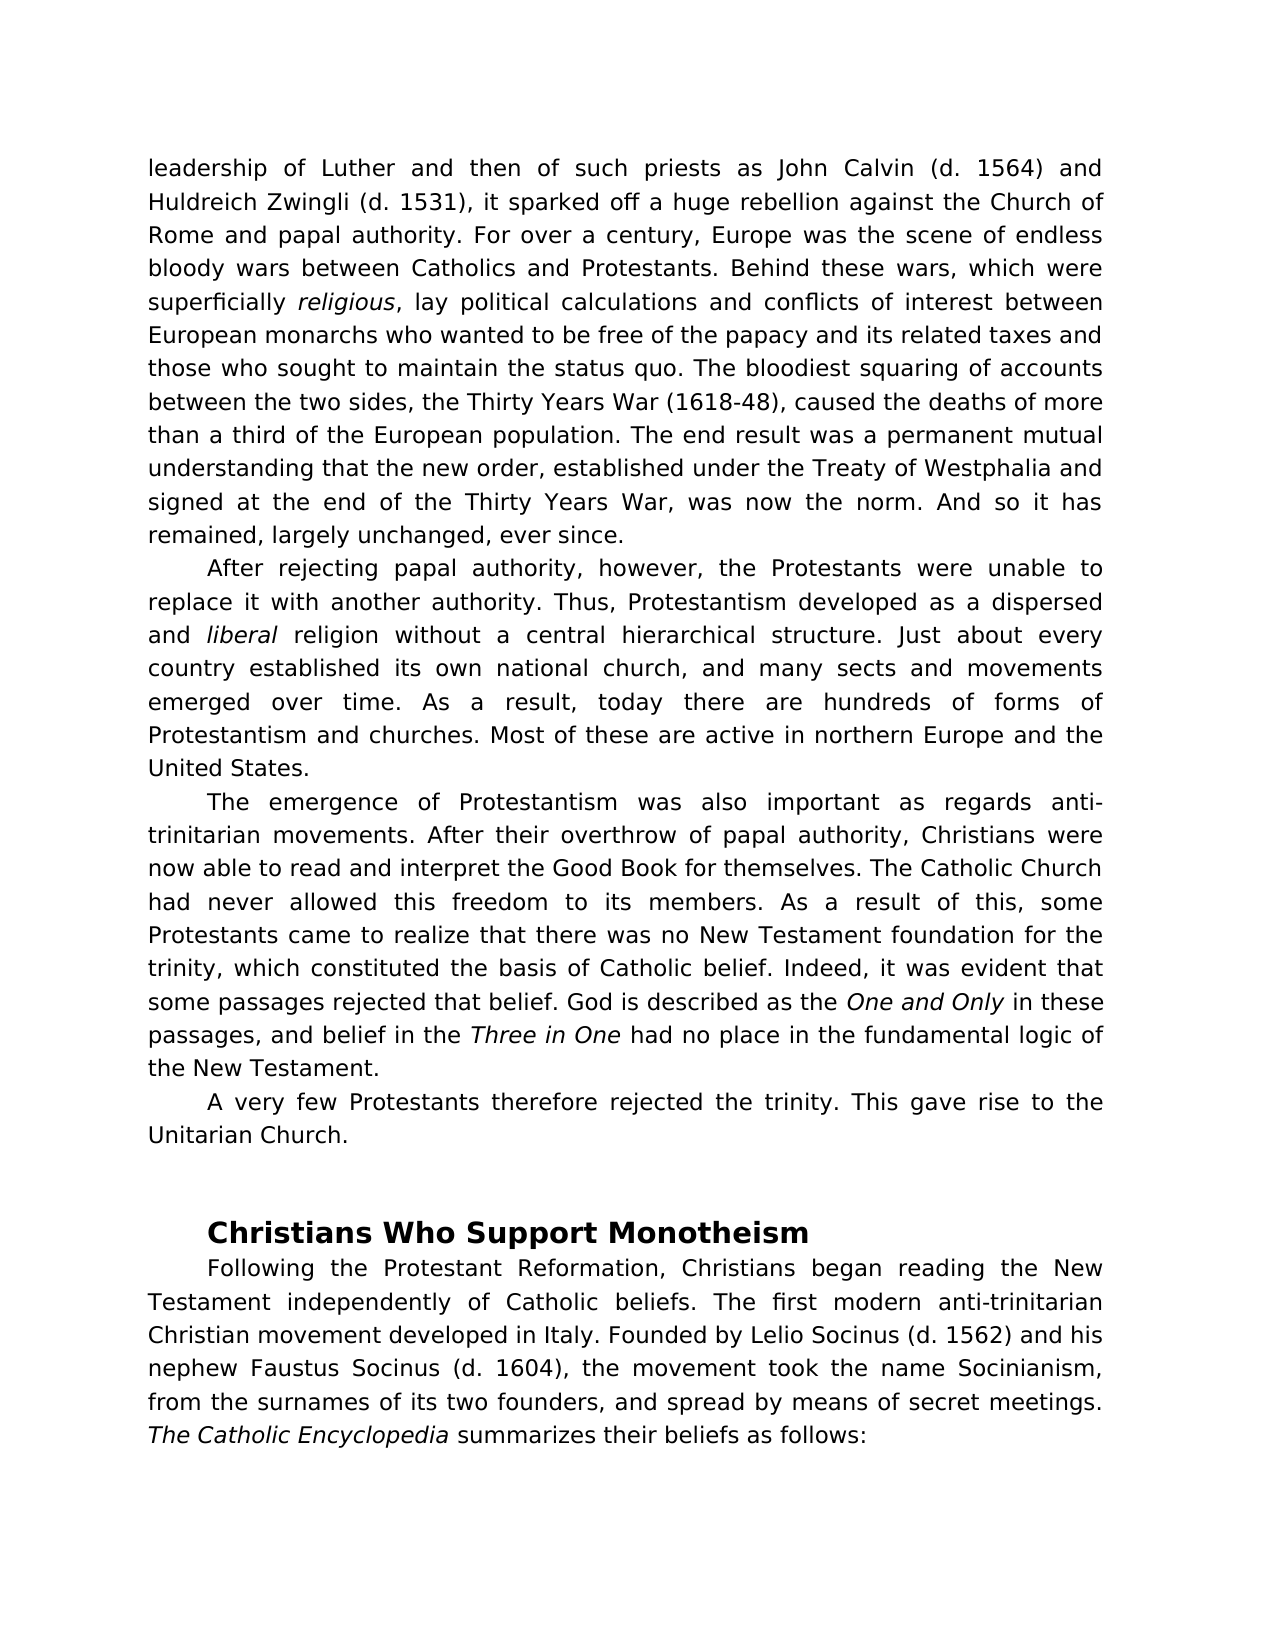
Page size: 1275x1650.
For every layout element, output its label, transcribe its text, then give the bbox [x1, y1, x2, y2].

text leadership of Luther and then of such priests as John Calvin (d. 1564) and Huldreich Zwingli (d. 1531), it sparked off a huge rebellion against the Church of Rome and papal authority. For over a century, Europe was the scene of endless bloody wars between Catholics and Protestants. Behind these wars, which were superficially religious, lay political calculations and conflicts of interest between European monarchs who wanted to be free of the papacy and its related taxes and those who sought to maintain the status quo. The bloodiest squaring of accounts between the two sides, the Thirty Years War (1618-48), caused the deaths of more than a third of the European population. The end result was a permanent mutual understanding that the new order, established under the Treaty of Westphalia and signed at the end of the Thirty Years War, was now the norm. And so it has remained, largely unchanged, ever since. [148, 150, 1104, 550]
text The emergence of Protestantism was also important as regards anti-trinitarian movements. After their overthrow of papal authority, Christians were now able to read and interpret the Good Book for themselves. The Catholic Church had never allowed this freedom to its members. As a result of this, some Protestants came to realize that there was no New Testament foundation for the trinity, which constituted the basis of Catholic belief. Indeed, it was evident that some passages rejected that belief. God is described as the One and Only in these passages, and belief in the Three in One had no place in the fundamental logic of the New Testament. [148, 783, 1104, 1083]
text Christians Who Support Monotheism [148, 1217, 1104, 1250]
text A very few Protestants therefore rejected the trinity. This gave rise to the Unitarian Church. [148, 1083, 1104, 1150]
text After rejecting papal authority, however, the Protestants were unable to replace it with another authority. Thus, Protestantism developed as a dispersed and liberal religion without a central hierarchical structure. Just about every country established its own national church, and many sects and movements emerged over time. As a result, today there are hundreds of forms of Protestantism and churches. Most of these are active in northern Europe and the United States. [148, 550, 1104, 783]
text Following the Protestant Reformation, Christians began reading the New Testament independently of Catholic beliefs. The first modern anti-trinitarian Christian movement developed in Italy. Founded by Lelio Socinus (d. 1562) and his nephew Faustus Socinus (d. 1604), the movement took the name Socinianism, from the surnames of its two founders, and spread by means of secret meetings. The Catholic Encyclopedia summarizes their beliefs as follows: [148, 1250, 1104, 1450]
